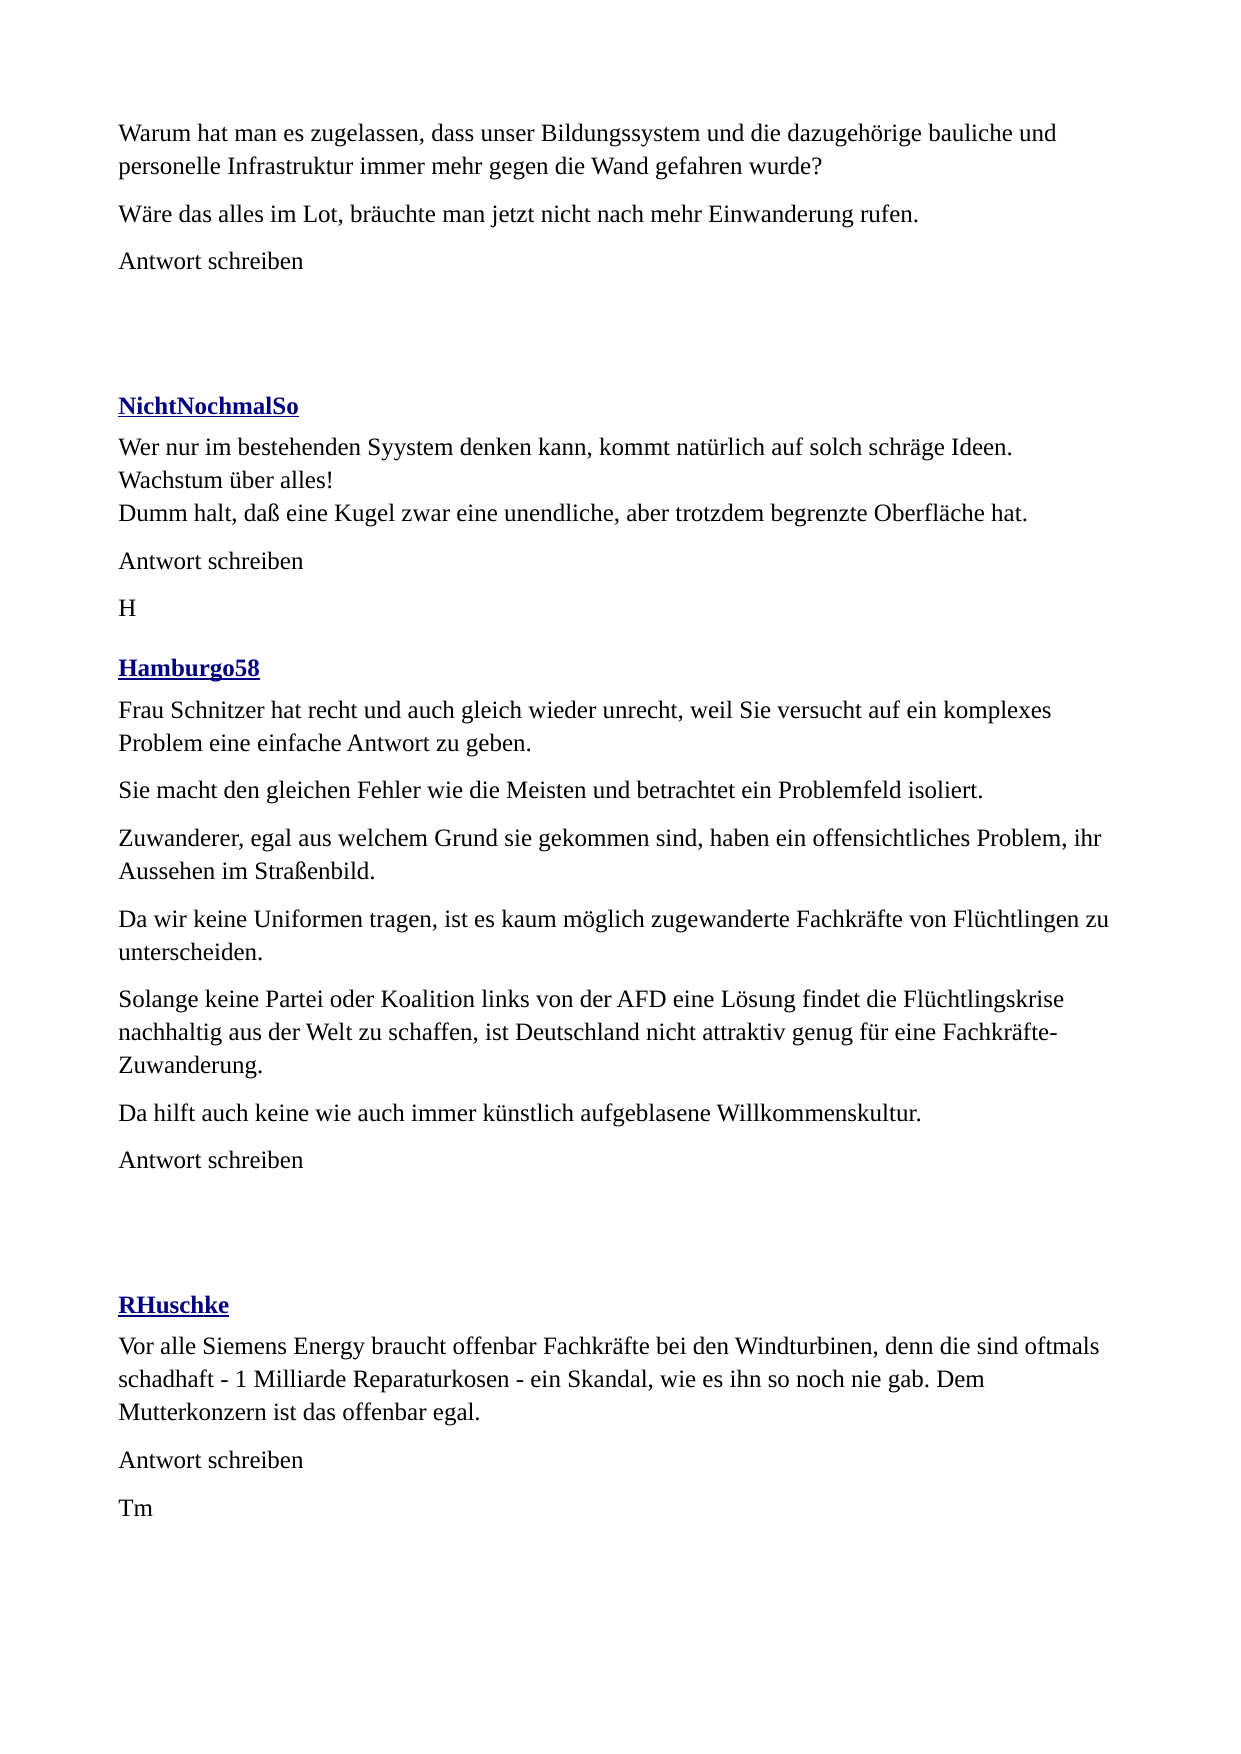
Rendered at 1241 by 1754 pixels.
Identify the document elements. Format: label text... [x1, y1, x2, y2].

text Da wir keine Uniformen tragen, ist es kaum möglich zugewanderte Fachkräfte von Flüchtlingen zu unterscheiden. [118, 904, 1122, 965]
text Warum hat man es zugelassen, dass unser Bildungssystem und die dazugehörige bauliche und personelle Infrastruktur immer mehr gegen die Wand gefahren wurde? [118, 118, 1122, 180]
text Solange keine Partei oder Koalition links von der AFD eine Lösung findet die Flüchtlingskrise nachhaltig aus der Welt zu schaffen, ist Deutschland nicht attraktiv genug für eine Fachkräfte-Zuwanderung. [118, 984, 1122, 1079]
text Wäre das alles im Lot, bräuchte man jetzt nicht nach mehr Einwanderung rufen. [118, 199, 1122, 227]
text Tm [118, 1493, 1122, 1521]
text Zuwanderer, egal aus welchem Grund sie gekommen sind, haben ein offensichtliches Problem, ihr Aussehen im Straßenbild. [118, 823, 1122, 885]
text H [118, 593, 1122, 622]
text Antwort schreiben [118, 546, 1122, 574]
text Sie macht den gleichen Fehler wie die Meisten und betrachtet ein Problemfeld isoliert. [118, 775, 1122, 804]
subtitle RHuschke [118, 1290, 1122, 1319]
text Wer nur im bestehenden Syystem denken kann, kommt natürlich auf solch schräge Ideen. Wachstum über alles! Dumm halt, daß eine Kugel zwar eine unendliche, aber trotzdem begrenzte Oberfläche hat. [118, 432, 1122, 527]
text Vor alle Siemens Energy braucht offenbar Fachkräfte bei den Windturbinen, denn die sind oftmals schadhaft - 1 Milliarde Reparaturkosen - ein Skandal, wie es ihn so noch nie gab. Dem Mutterkonzern ist das offenbar egal. [118, 1331, 1122, 1426]
subtitle NichtNochmalSo [118, 391, 1122, 420]
text Frau Schnitzer hat recht und auch gleich wieder unrecht, weil Sie versucht auf ein komplexes Problem eine einfache Antwort zu geben. [118, 695, 1122, 757]
text Antwort schreiben [118, 1146, 1122, 1174]
text Antwort schreiben [118, 1445, 1122, 1474]
subtitle Hamburgo58 [118, 653, 1122, 682]
text Antwort schreiben [118, 246, 1122, 275]
text Da hilft auch keine wie auch immer künstlich aufgeblasene Willkommenskultur. [118, 1098, 1122, 1127]
